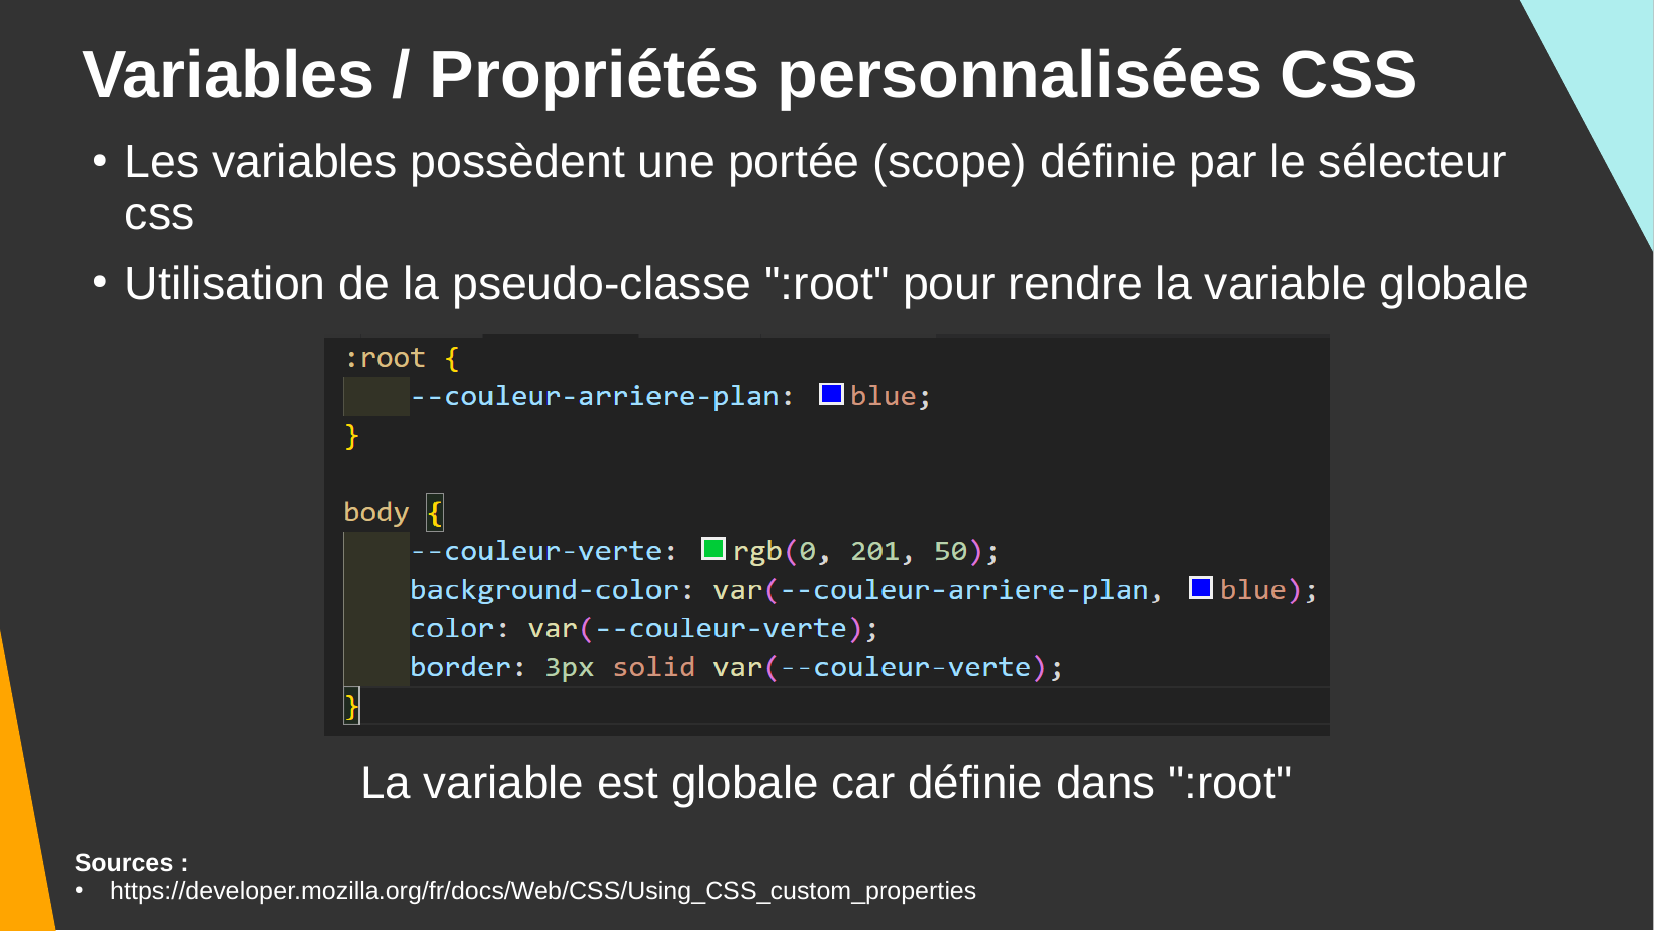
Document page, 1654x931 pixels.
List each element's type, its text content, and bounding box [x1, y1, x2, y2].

list Les variables possèdent une portée (scope) définie par le sélecteur css Utilisation de la pseudo-classe ":root" pour rendre la variable globale [80, 135, 1536, 346]
text_box [0, 629, 56, 931]
text_box Sources : https://developer.mozilla.org/fr/docs/Web/CSS/Using_CSS_custom_properties [60, 841, 1546, 931]
title Variables / Propriétés personnalisées CSS [82, 37, 1571, 114]
title La variable est globale car définie dans ":root" [126, 757, 1527, 809]
text_box [1519, 0, 1654, 254]
picture [324, 334, 1330, 736]
